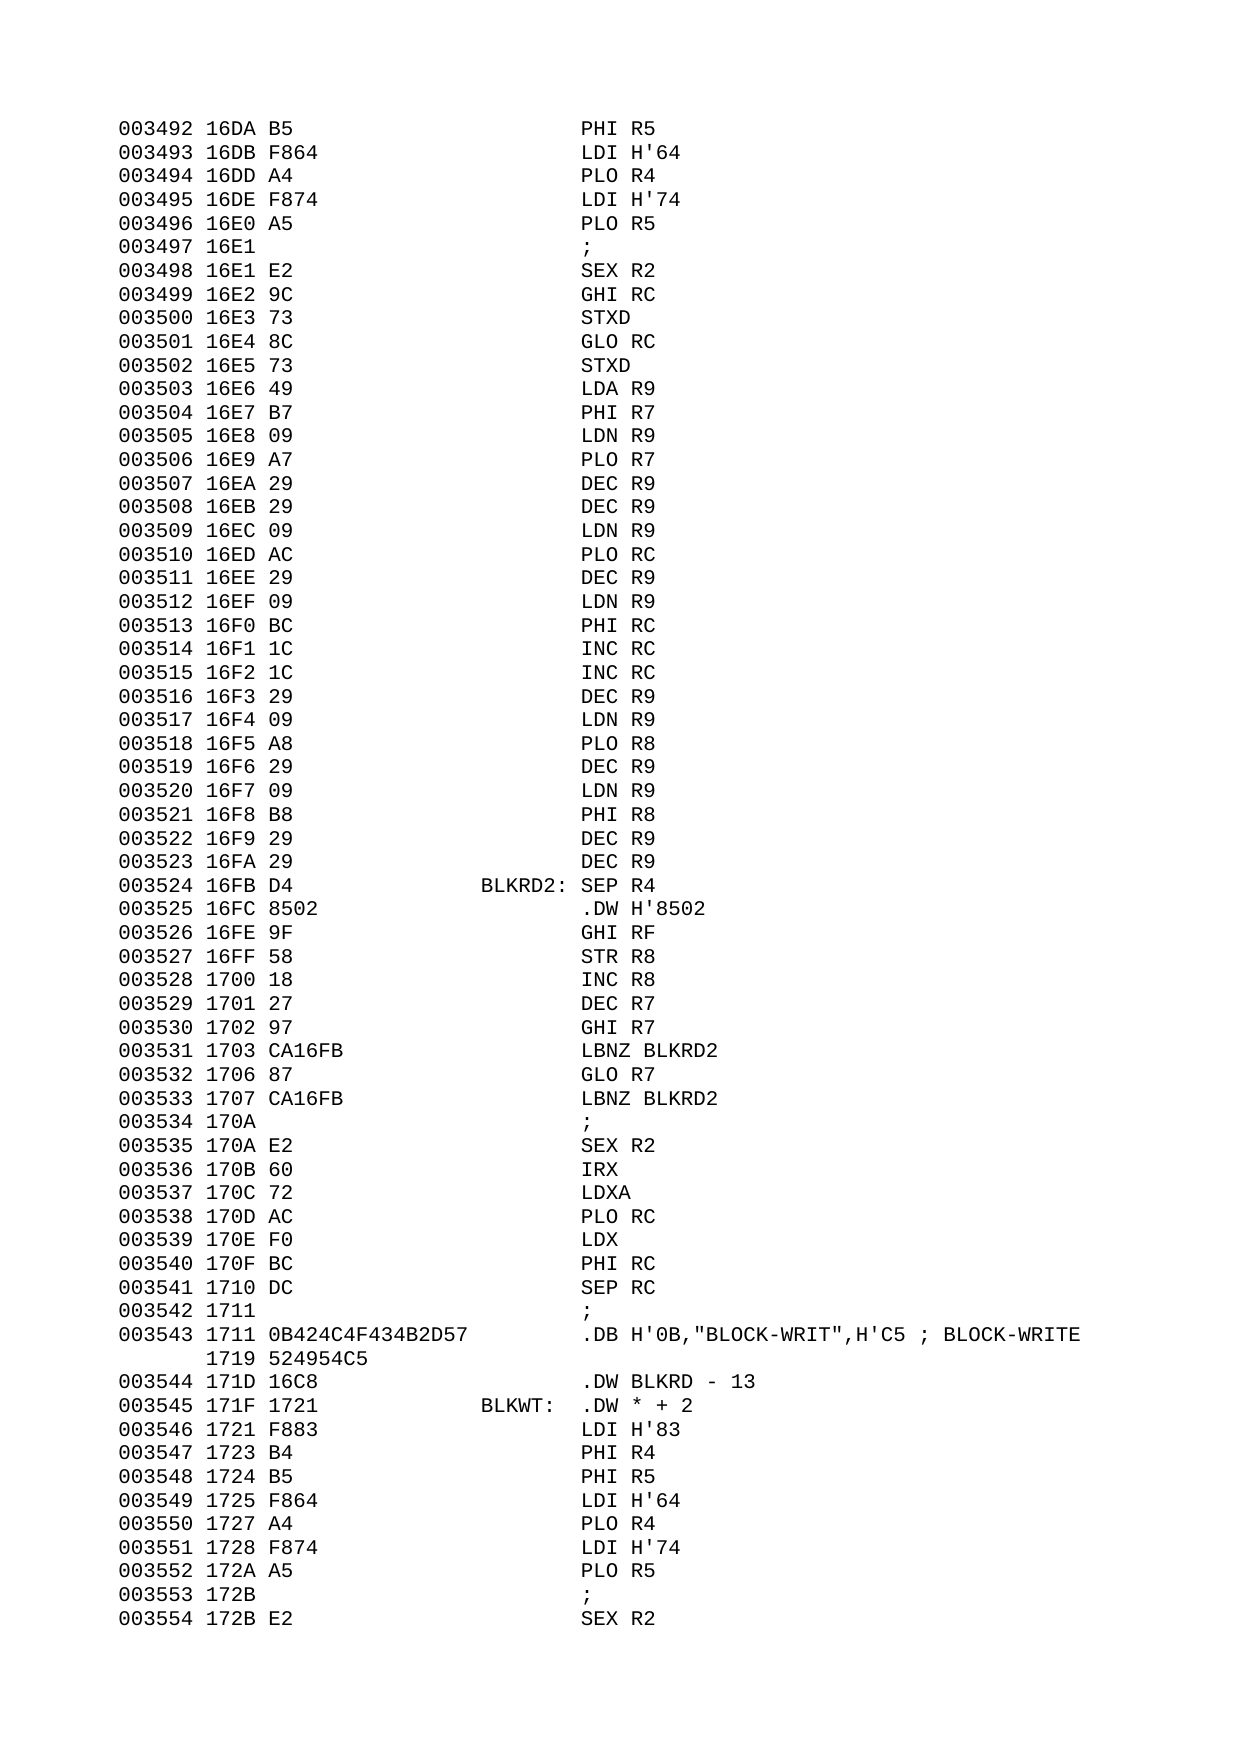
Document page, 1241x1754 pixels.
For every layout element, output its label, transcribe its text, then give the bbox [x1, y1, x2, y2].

text 003540 170F BC PHI RC [118, 1253, 1122, 1277]
text 003529 1701 27 DEC R7 [118, 993, 1122, 1017]
text 003546 1721 F883 LDI H'83 [118, 1419, 1122, 1442]
text 003525 16FC 8502 .DW H'8502 [118, 898, 1122, 922]
text 003492 16DA B5 PHI R5 [118, 118, 1122, 142]
text 003534 170A ; [118, 1111, 1122, 1135]
text 003520 16F7 09 LDN R9 [118, 780, 1122, 804]
text 003495 16DE F874 LDI H'74 [118, 189, 1122, 213]
text 003532 1706 87 GLO R7 [118, 1064, 1122, 1088]
text 003513 16F0 BC PHI RC [118, 615, 1122, 638]
text 003521 16F8 B8 PHI R8 [118, 804, 1122, 827]
text 003508 16EB 29 DEC R9 [118, 496, 1122, 520]
text 003522 16F9 29 DEC R9 [118, 827, 1122, 851]
text 003498 16E1 E2 SEX R2 [118, 260, 1122, 284]
text 003505 16E8 09 LDN R9 [118, 426, 1122, 449]
text 003502 16E5 73 STXD [118, 354, 1122, 378]
text 003541 1710 DC SEP RC [118, 1277, 1122, 1300]
text 003538 170D AC PLO RC [118, 1206, 1122, 1229]
text 003533 1707 CA16FB LBNZ BLKRD2 [118, 1088, 1122, 1111]
text 003554 172B E2 SEX R2 [118, 1608, 1122, 1631]
text 1719 524954C5 [118, 1348, 1122, 1371]
text 003535 170A E2 SEX R2 [118, 1135, 1122, 1158]
text 003496 16E0 A5 PLO R5 [118, 213, 1122, 236]
text 003511 16EE 29 DEC R9 [118, 567, 1122, 591]
text 003536 170B 60 IRX [118, 1158, 1122, 1182]
text 003493 16DB F864 LDI H'64 [118, 142, 1122, 165]
text 003543 1711 0B424C4F434B2D57 .DB H'0B,"BLOCK-WRIT",H'C5 ; BLOCK-WRITE [118, 1324, 1122, 1348]
text 003515 16F2 1C INC RC [118, 662, 1122, 686]
text 003504 16E7 B7 PHI R7 [118, 402, 1122, 426]
text 003537 170C 72 LDXA [118, 1182, 1122, 1206]
text 003512 16EF 09 LDN R9 [118, 591, 1122, 615]
text 003507 16EA 29 DEC R9 [118, 473, 1122, 496]
text 003544 171D 16C8 .DW BLKRD - 13 [118, 1371, 1122, 1395]
text 003539 170E F0 LDX [118, 1229, 1122, 1253]
text 003509 16EC 09 LDN R9 [118, 520, 1122, 544]
text 003531 1703 CA16FB LBNZ BLKRD2 [118, 1040, 1122, 1064]
text 003494 16DD A4 PLO R4 [118, 165, 1122, 189]
text 003550 1727 A4 PLO R4 [118, 1513, 1122, 1537]
text 003551 1728 F874 LDI H'74 [118, 1537, 1122, 1561]
text 003501 16E4 8C GLO RC [118, 331, 1122, 354]
text 003497 16E1 ; [118, 236, 1122, 260]
text 003549 1725 F864 LDI H'64 [118, 1489, 1122, 1513]
text 003503 16E6 49 LDA R9 [118, 378, 1122, 402]
text 003506 16E9 A7 PLO R7 [118, 449, 1122, 473]
text 003514 16F1 1C INC RC [118, 638, 1122, 662]
text 003542 1711 ; [118, 1300, 1122, 1324]
text 003516 16F3 29 DEC R9 [118, 686, 1122, 709]
text 003499 16E2 9C GHI RC [118, 284, 1122, 307]
text 003510 16ED AC PLO RC [118, 544, 1122, 567]
text 003548 1724 B5 PHI R5 [118, 1466, 1122, 1489]
text 003524 16FB D4 BLKRD2: SEP R4 [118, 875, 1122, 898]
text 003552 172A A5 PLO R5 [118, 1561, 1122, 1584]
text 003547 1723 B4 PHI R4 [118, 1442, 1122, 1466]
text 003500 16E3 73 STXD [118, 307, 1122, 331]
text 003526 16FE 9F GHI RF [118, 922, 1122, 946]
text 003553 172B ; [118, 1584, 1122, 1608]
text 003528 1700 18 INC R8 [118, 969, 1122, 993]
text 003530 1702 97 GHI R7 [118, 1017, 1122, 1040]
text 003545 171F 1721 BLKWT: .DW * + 2 [118, 1395, 1122, 1419]
text 003519 16F6 29 DEC R9 [118, 757, 1122, 780]
text 003518 16F5 A8 PLO R8 [118, 733, 1122, 757]
text 003527 16FF 58 STR R8 [118, 946, 1122, 969]
text 003517 16F4 09 LDN R9 [118, 709, 1122, 733]
text 003523 16FA 29 DEC R9 [118, 851, 1122, 875]
